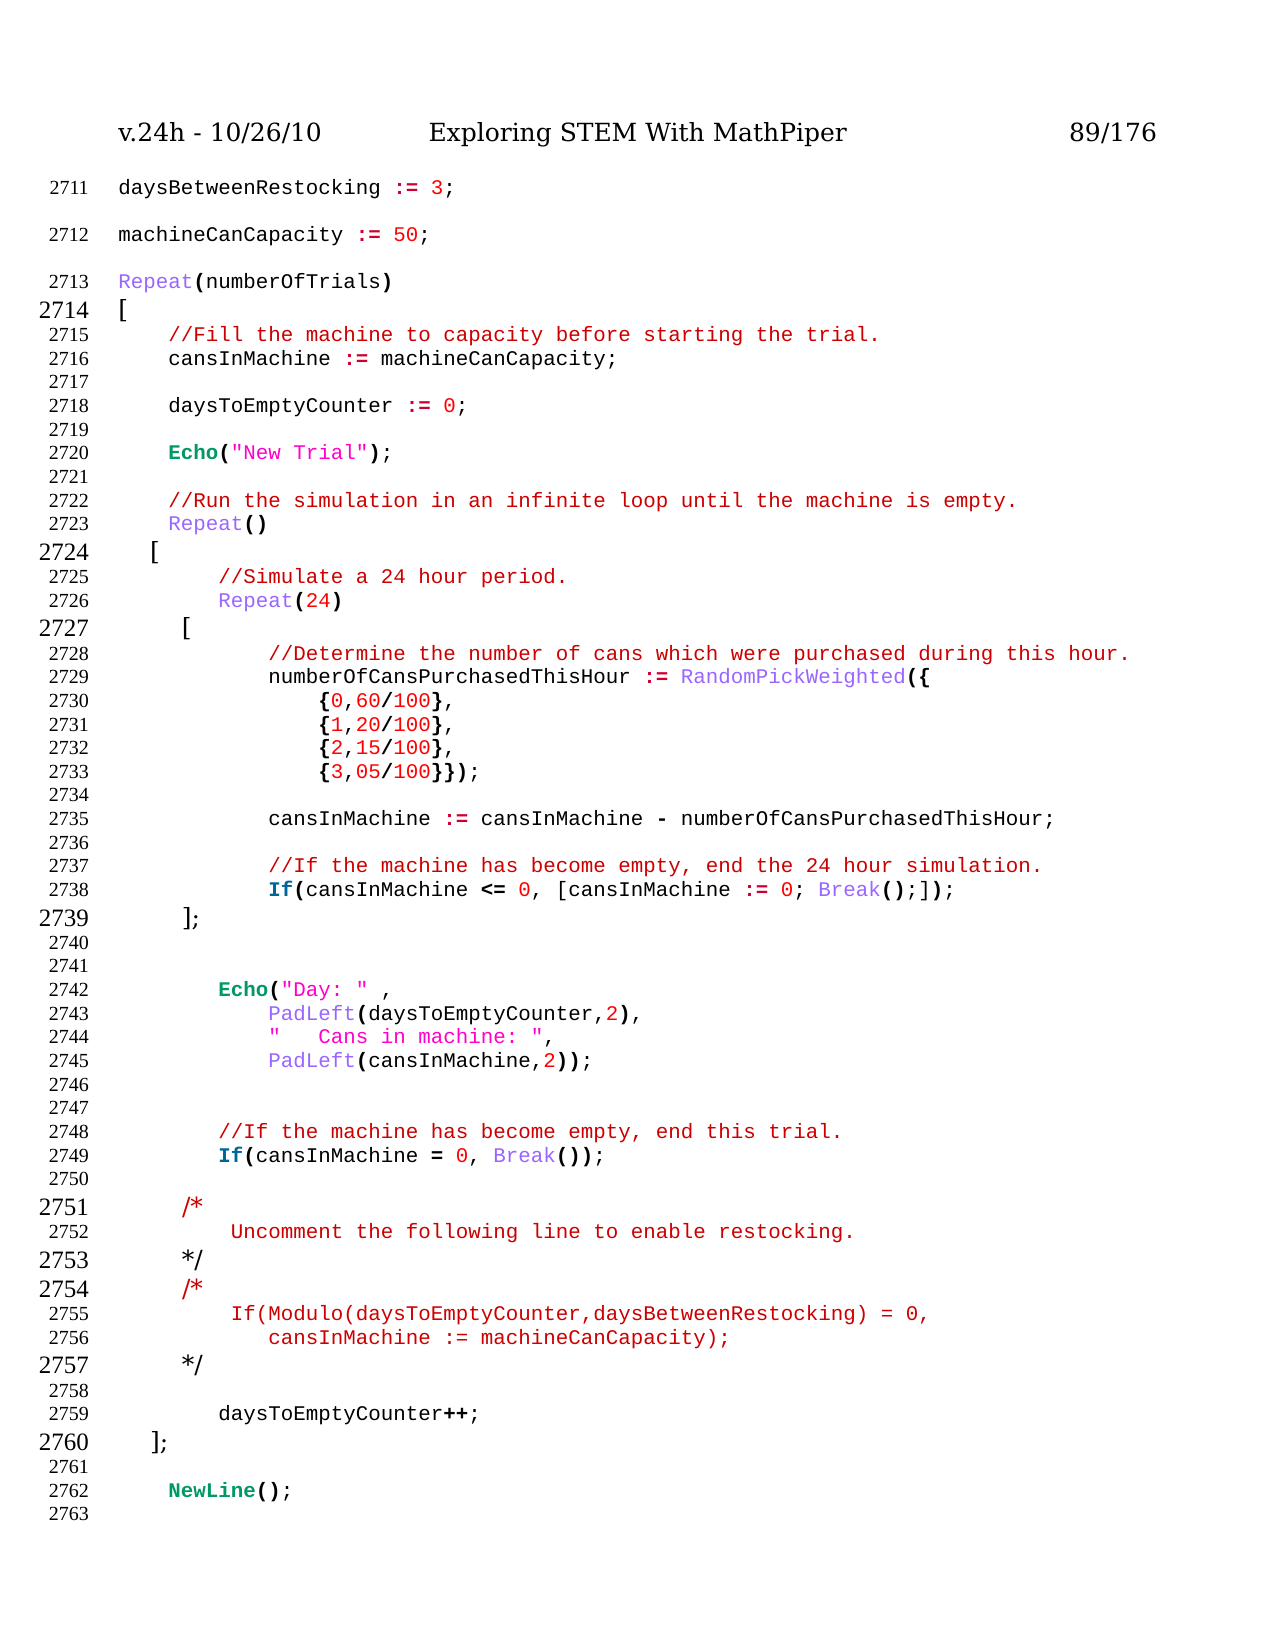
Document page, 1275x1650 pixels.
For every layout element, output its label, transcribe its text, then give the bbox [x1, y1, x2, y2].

text */ [118, 1350, 1157, 1379]
text daysBetweenRestocking := 3; [118, 177, 1157, 200]
text Repeat() [118, 513, 1157, 537]
text Repeat(numberOfTrials) [118, 271, 1157, 295]
text //If the machine has become empty, end this trial. [118, 1121, 1157, 1145]
text [ [118, 537, 1157, 566]
text If(cansInMachine = 0, Break()); [118, 1145, 1157, 1168]
text //Simulate a 24 hour period. [118, 566, 1157, 590]
text //Determine the number of cans which were purchased during this hour. [118, 643, 1157, 666]
text numberOfCansPurchasedThisHour := RandomPickWeighted({ [118, 666, 1157, 690]
text ]; [118, 903, 1157, 932]
text cansInMachine := machineCanCapacity); [118, 1327, 1157, 1350]
text {3,05/100}}); [118, 761, 1157, 784]
text ]; [118, 1427, 1157, 1456]
text If(Modulo(daysToEmptyCounter,daysBetweenRestocking) = 0, [118, 1303, 1157, 1327]
text /* [118, 1274, 1157, 1303]
text cansInMachine := machineCanCapacity; [118, 348, 1157, 371]
text [ [118, 613, 1157, 643]
text //If the machine has become empty, end the 24 hour simulation. [118, 855, 1157, 879]
text Repeat(24) [118, 590, 1157, 613]
text cansInMachine := cansInMachine - numberOfCansPurchasedThisHour; [118, 808, 1157, 832]
text machineCanCapacity := 50; [118, 224, 1157, 248]
text Echo("Day: " , [118, 979, 1157, 1003]
text daysToEmptyCounter++; [118, 1403, 1157, 1427]
text daysToEmptyCounter := 0; [118, 395, 1157, 419]
text /* [118, 1192, 1157, 1221]
text If(cansInMachine <= 0, [cansInMachine := 0; Break();]); [118, 879, 1157, 903]
text //Fill the machine to capacity before starting the trial. [118, 324, 1157, 348]
text Echo("New Trial"); [118, 442, 1157, 466]
text PadLeft(daysToEmptyCounter,2), [118, 1003, 1157, 1026]
text {2,15/100}, [118, 737, 1157, 761]
text NewLine(); [118, 1480, 1157, 1503]
text Uncomment the following line to enable restocking. [118, 1221, 1157, 1245]
text [ [118, 295, 1157, 324]
text //Run the simulation in an infinite loop until the machine is empty. [118, 490, 1157, 513]
text PadLeft(cansInMachine,2)); [118, 1050, 1157, 1074]
text {0,60/100}, [118, 690, 1157, 713]
text */ [118, 1245, 1157, 1274]
text " Cans in machine: ", [118, 1026, 1157, 1050]
text {1,20/100}, [118, 713, 1157, 737]
